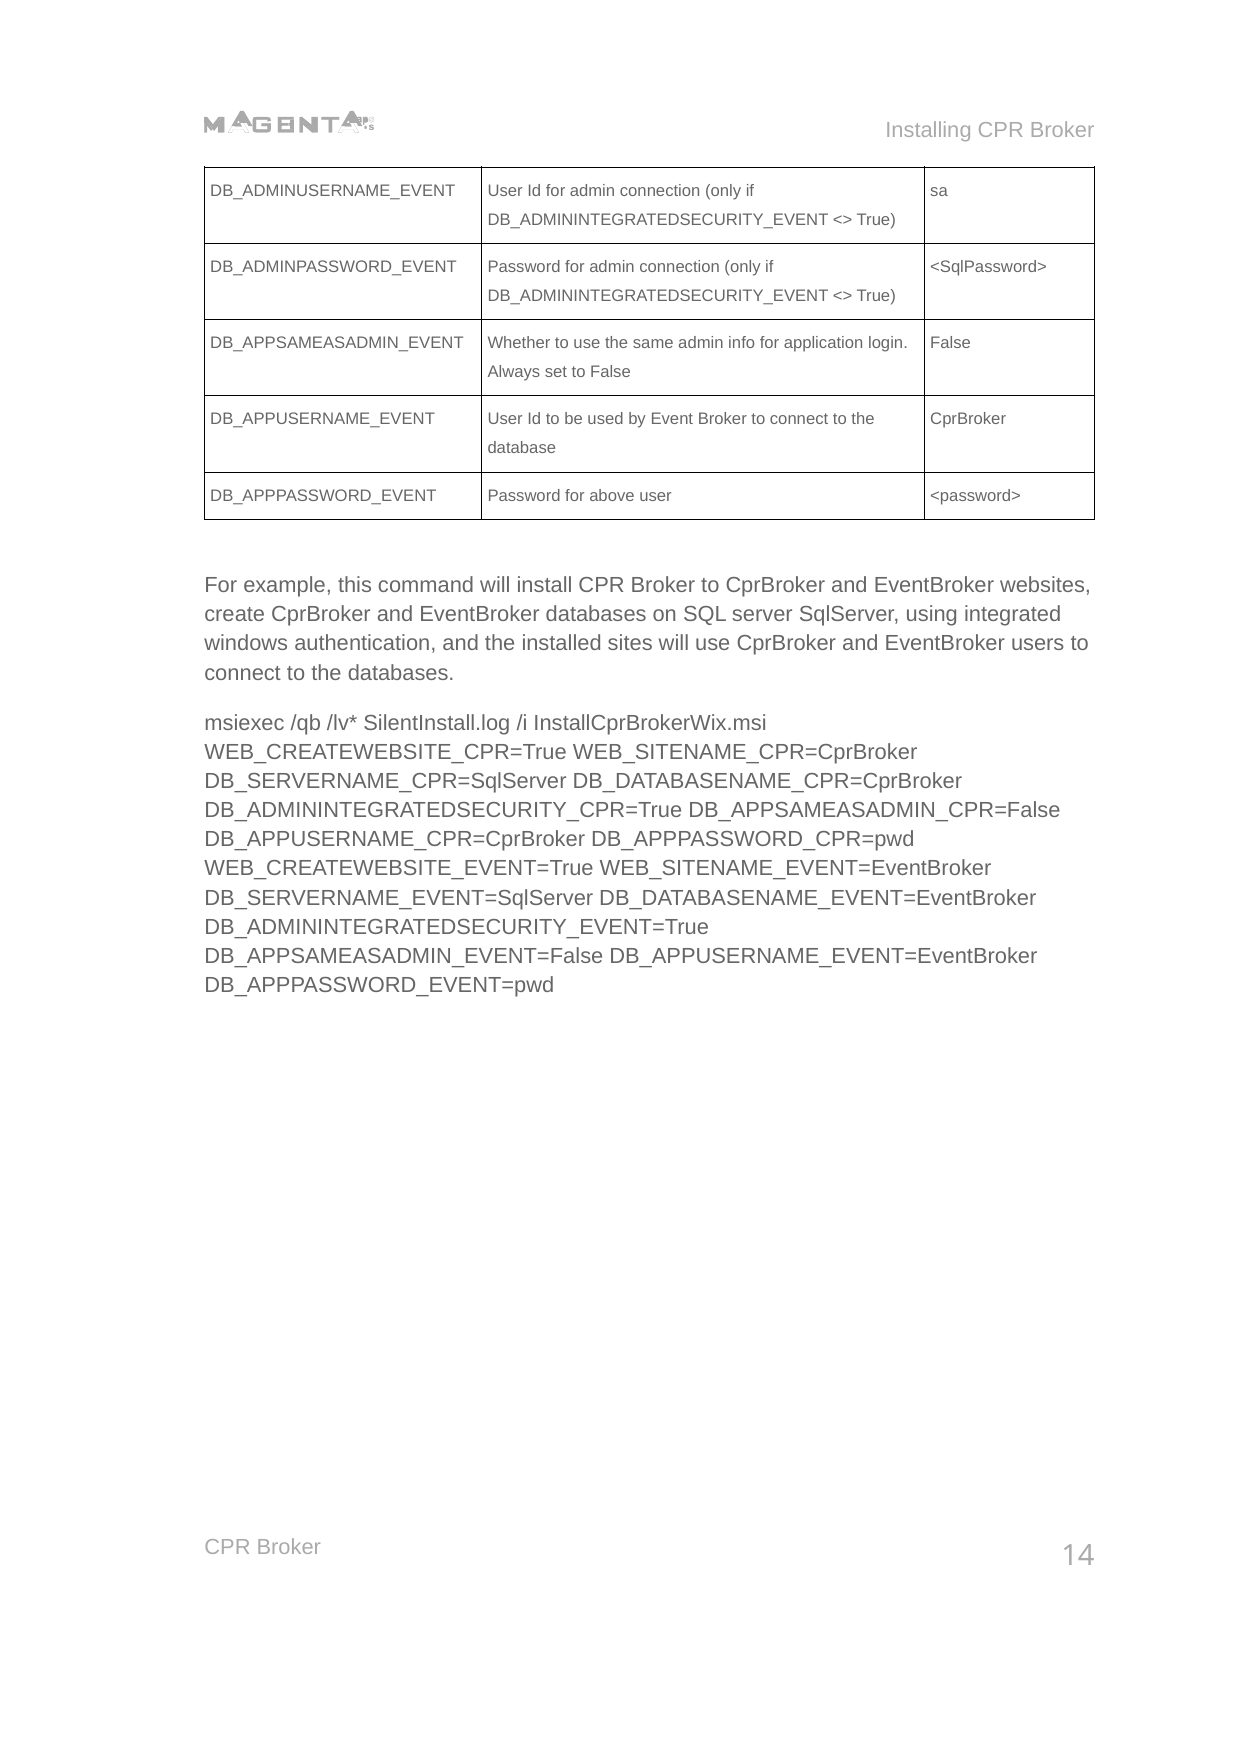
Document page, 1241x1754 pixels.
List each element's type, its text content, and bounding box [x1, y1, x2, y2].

table_cell User Id to be used by Event Broker to connect to the database [482, 396, 924, 471]
table_cell False [925, 320, 1094, 395]
table_cell <SqlPassword> [925, 244, 1094, 319]
table_cell sa [925, 168, 1094, 243]
table_cell Whether to use the same admin info for application login. Always set to False [482, 320, 924, 395]
table_cell Password for admin connection (only if DB_ADMININTEGRATEDSECURITY_EVENT <> True) [482, 244, 924, 319]
table_cell Password for above user [482, 473, 924, 518]
text For example, this command will install CPR Broker to CprBroker and EventBroker websites, create CprBroker and EventBroker databases on SQL server SqlServer, using integrated windows authentication, and the installed sites will use CprBroker and EventBroker users to connect to the databases. [204, 569, 1094, 686]
table_cell User Id for admin connection (only if DB_ADMININTEGRATEDSECURITY_EVENT <> True) [482, 168, 924, 243]
table_cell <password> [925, 473, 1094, 518]
table_cell DB_APPPASSWORD_EVENT [205, 473, 481, 518]
table_cell DB_APPUSERNAME_EVENT [205, 396, 481, 471]
text msiexec /qb /lv* SilentInstall.log /i InstallCprBrokerWix.msi WEB_CREATEWEBSITE_CPR=True WEB_SITENAME_CPR=CprBroker DB_SERVERNAME_CPR=SqlServer DB_DATABASENAME_CPR=CprBroker DB_ADMININTEGRATEDSECURITY_CPR=True DB_APPSAMEASADMIN_CPR=False DB_APPUSERNAME_CPR=CprBroker DB_APPPASSWORD_CPR=pwd WEB_CREATEWEBSITE_EVENT=True WEB_SITENAME_EVENT=EventBroker DB_SERVERNAME_EVENT=SqlServer DB_DATABASENAME_EVENT=EventBroker DB_ADMININTEGRATEDSECURITY_EVENT=True DB_APPSAMEASADMIN_EVENT=False DB_APPUSERNAME_EVENT=EventBroker DB_APPPASSWORD_EVENT=pwd [204, 707, 1094, 998]
table_cell DB_APPSAMEASADMIN_EVENT [205, 320, 481, 395]
table_cell CprBroker [925, 396, 1094, 471]
table_cell DB_ADMINPASSWORD_EVENT [205, 244, 481, 319]
table_cell DB_ADMINUSERNAME_EVENT [205, 168, 481, 243]
